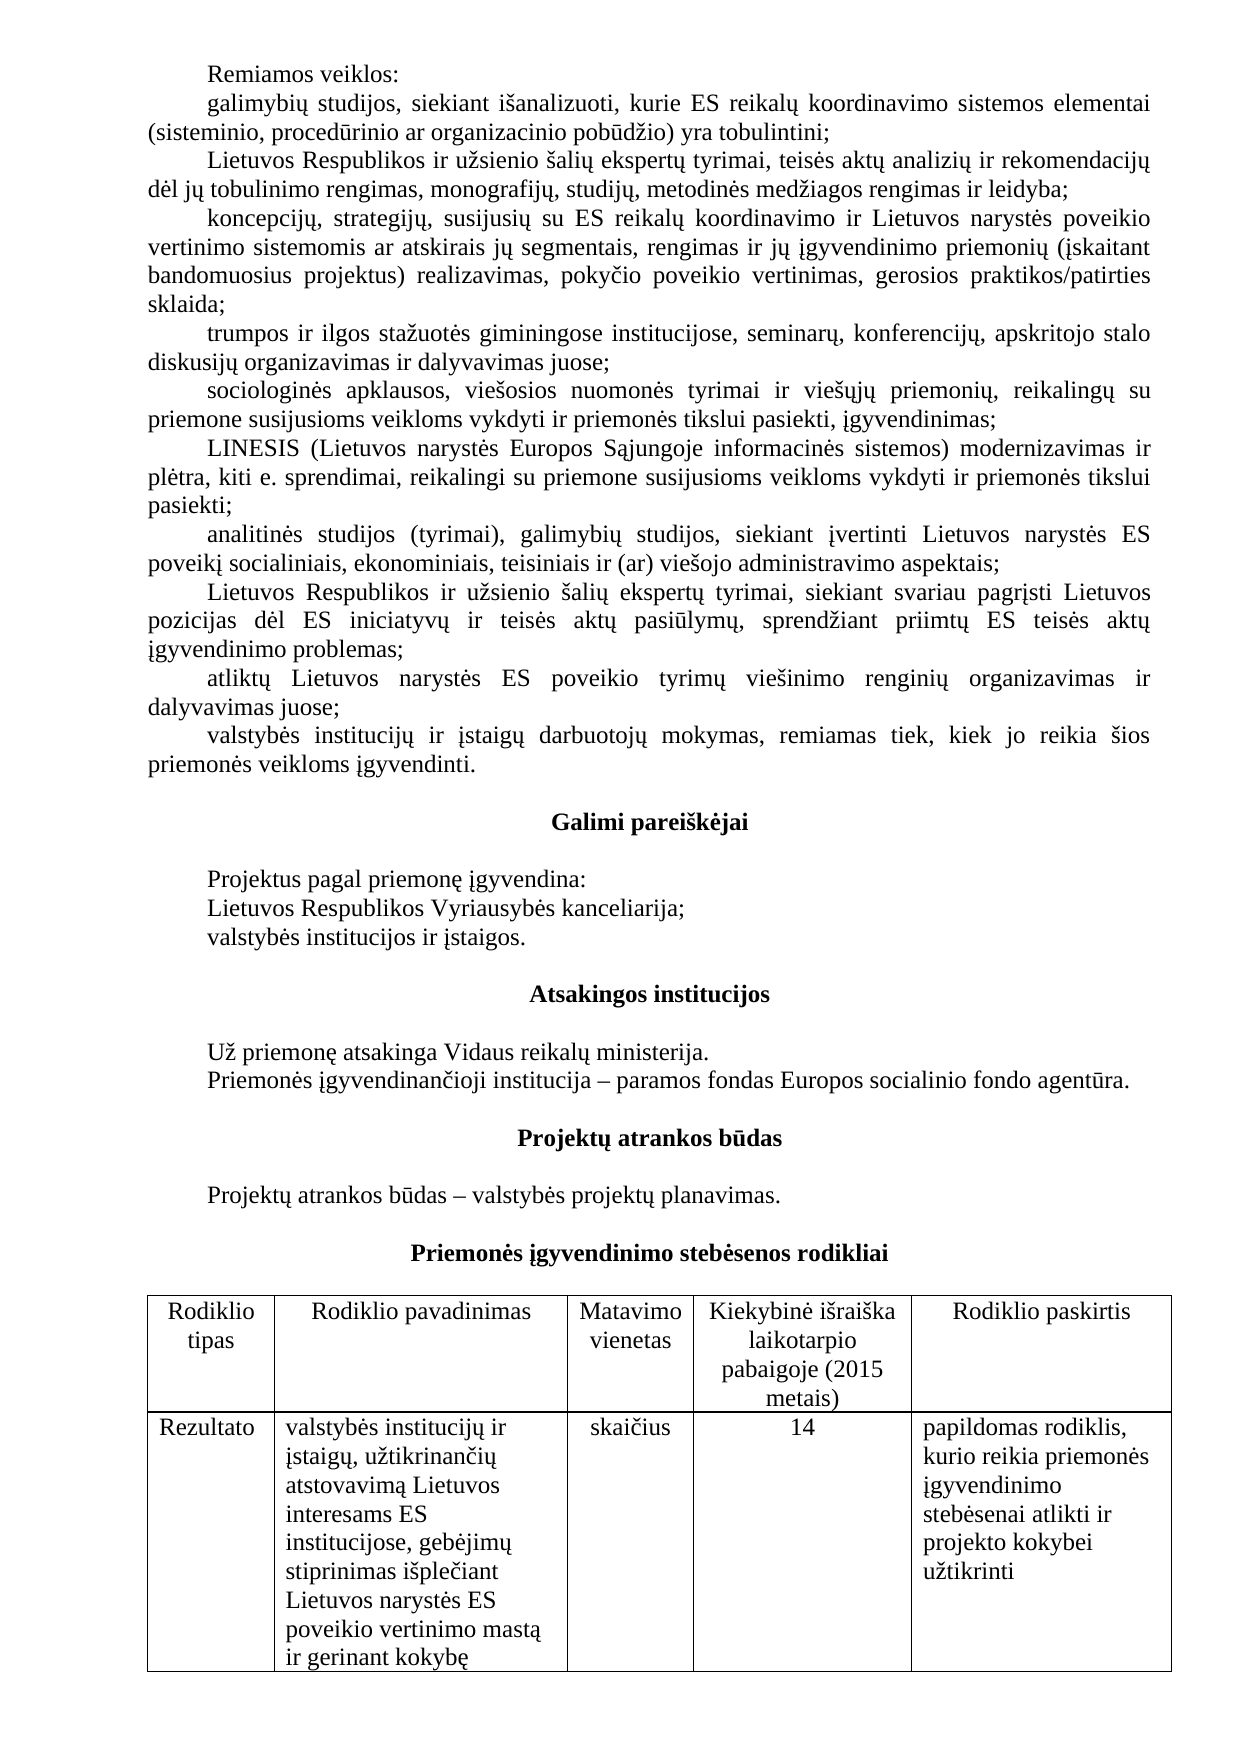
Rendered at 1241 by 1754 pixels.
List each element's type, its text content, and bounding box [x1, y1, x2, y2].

table_header Rodiklio pavadinimas [275, 1296, 567, 1411]
text atliktų Lietuvos narystės ES poveikio tyrimų viešinimo renginių organizavimas ir dalyvavimas juose; [148, 663, 1152, 720]
table_header Matavimo vienetas [568, 1296, 693, 1411]
text Atsakingos institucijos [148, 979, 1152, 1008]
text Priemonės įgyvendinimo stebėsenos rodikliai [148, 1238, 1152, 1267]
text koncepcijų, strategijų, susijusių su ES reikalų koordinavimo ir Lietuvos narystės poveikio vertinimo sistemomis ar atskirais jų segmentais, rengimas ir jų įgyvendinimo priemonių (įskaitant bandomuosius projektus) realizavimas, pokyčio poveikio vertinimas, gerosios praktikos/patirties sklaida; [148, 203, 1152, 318]
text sociologinės apklausos, viešosios nuomonės tyrimai ir viešųjų priemonių, reikalingų su priemone susijusioms veikloms vykdyti ir priemonės tikslui pasiekti, įgyvendinimas; [148, 375, 1152, 433]
table_cell 14 [694, 1413, 911, 1671]
text Lietuvos Respublikos ir užsienio šalių ekspertų tyrimai, siekiant svariau pagrįsti Lietuvos pozicijas dėl ES iniciatyvų ir teisės aktų pasiūlymų, sprendžiant priimtų ES teisės aktų įgyvendinimo problemas; [148, 577, 1152, 663]
text trumpos ir ilgos stažuotės giminingose institucijose, seminarų, konferencijų, apskritojo stalo diskusijų organizavimas ir dalyvavimas juose; [148, 318, 1152, 375]
text Projektus pagal priemonę įgyvendina: [148, 864, 1152, 893]
table_header Rodiklio paskirtis [912, 1296, 1171, 1411]
table_cell valstybės institucijų ir įstaigų, užtikrinančių atstovavimą Lietuvos interesams ES institucijose, gebėjimų stiprinimas išplečiant Lietuvos narystės ES poveikio vertinimo mastą ir gerinant kokybę [275, 1413, 567, 1671]
text Lietuvos Respublikos ir užsienio šalių ekspertų tyrimai, teisės aktų analizių ir rekomendacijų dėl jų tobulinimo rengimas, monografijų, studijų, metodinės medžiagos rengimas ir leidyba; [148, 145, 1152, 203]
table_header Kiekybinė išraiška laikotarpio pabaigoje (2015 metais) [694, 1296, 911, 1411]
text Lietuvos Respublikos Vyriausybės kanceliarija; [148, 893, 1152, 922]
table_cell skaičius [568, 1413, 693, 1671]
text valstybės institucijos ir įstaigos. [148, 922, 1152, 950]
table_header Rodiklio tipas [148, 1296, 274, 1411]
table_cell Rezultato [148, 1413, 274, 1671]
text Projektų atrankos būdas – valstybės projektų planavimas. [148, 1180, 1152, 1209]
text analitinės studijos (tyrimai), galimybių studijos, siekiant įvertinti Lietuvos narystės ES poveikį socialiniais, ekonominiais, teisiniais ir (ar) viešojo administravimo aspektais; [148, 519, 1152, 577]
text Priemonės įgyvendinančioji institucija – paramos fondas Europos socialinio fondo agentūra. [148, 1065, 1152, 1094]
text galimybių studijos, siekiant išanalizuoti, kurie ES reikalų koordinavimo sistemos elementai (sisteminio, procedūrinio ar organizacinio pobūdžio) yra tobulintini; [148, 88, 1152, 145]
table_cell papildomas rodiklis, kurio reikia priemonės įgyvendinimo stebėsenai atlikti ir projekto kokybei užtikrinti [912, 1413, 1171, 1671]
text Už priemonę atsakinga Vidaus reikalų ministerija. [148, 1037, 1152, 1065]
text valstybės institucijų ir įstaigų darbuotojų mokymas, remiamas tiek, kiek jo reikia šios priemonės veikloms įgyvendinti. [148, 720, 1152, 778]
text Remiamos veiklos: [148, 59, 1152, 88]
text Galimi pareiškėjai [148, 807, 1152, 835]
text LINESIS (Lietuvos narystės Europos Sąjungoje informacinės sistemos) modernizavimas ir plėtra, kiti e. sprendimai, reikalingi su priemone susijusioms veikloms vykdyti ir priemonės tikslui pasiekti; [148, 433, 1152, 519]
text Projektų atrankos būdas [148, 1123, 1152, 1152]
